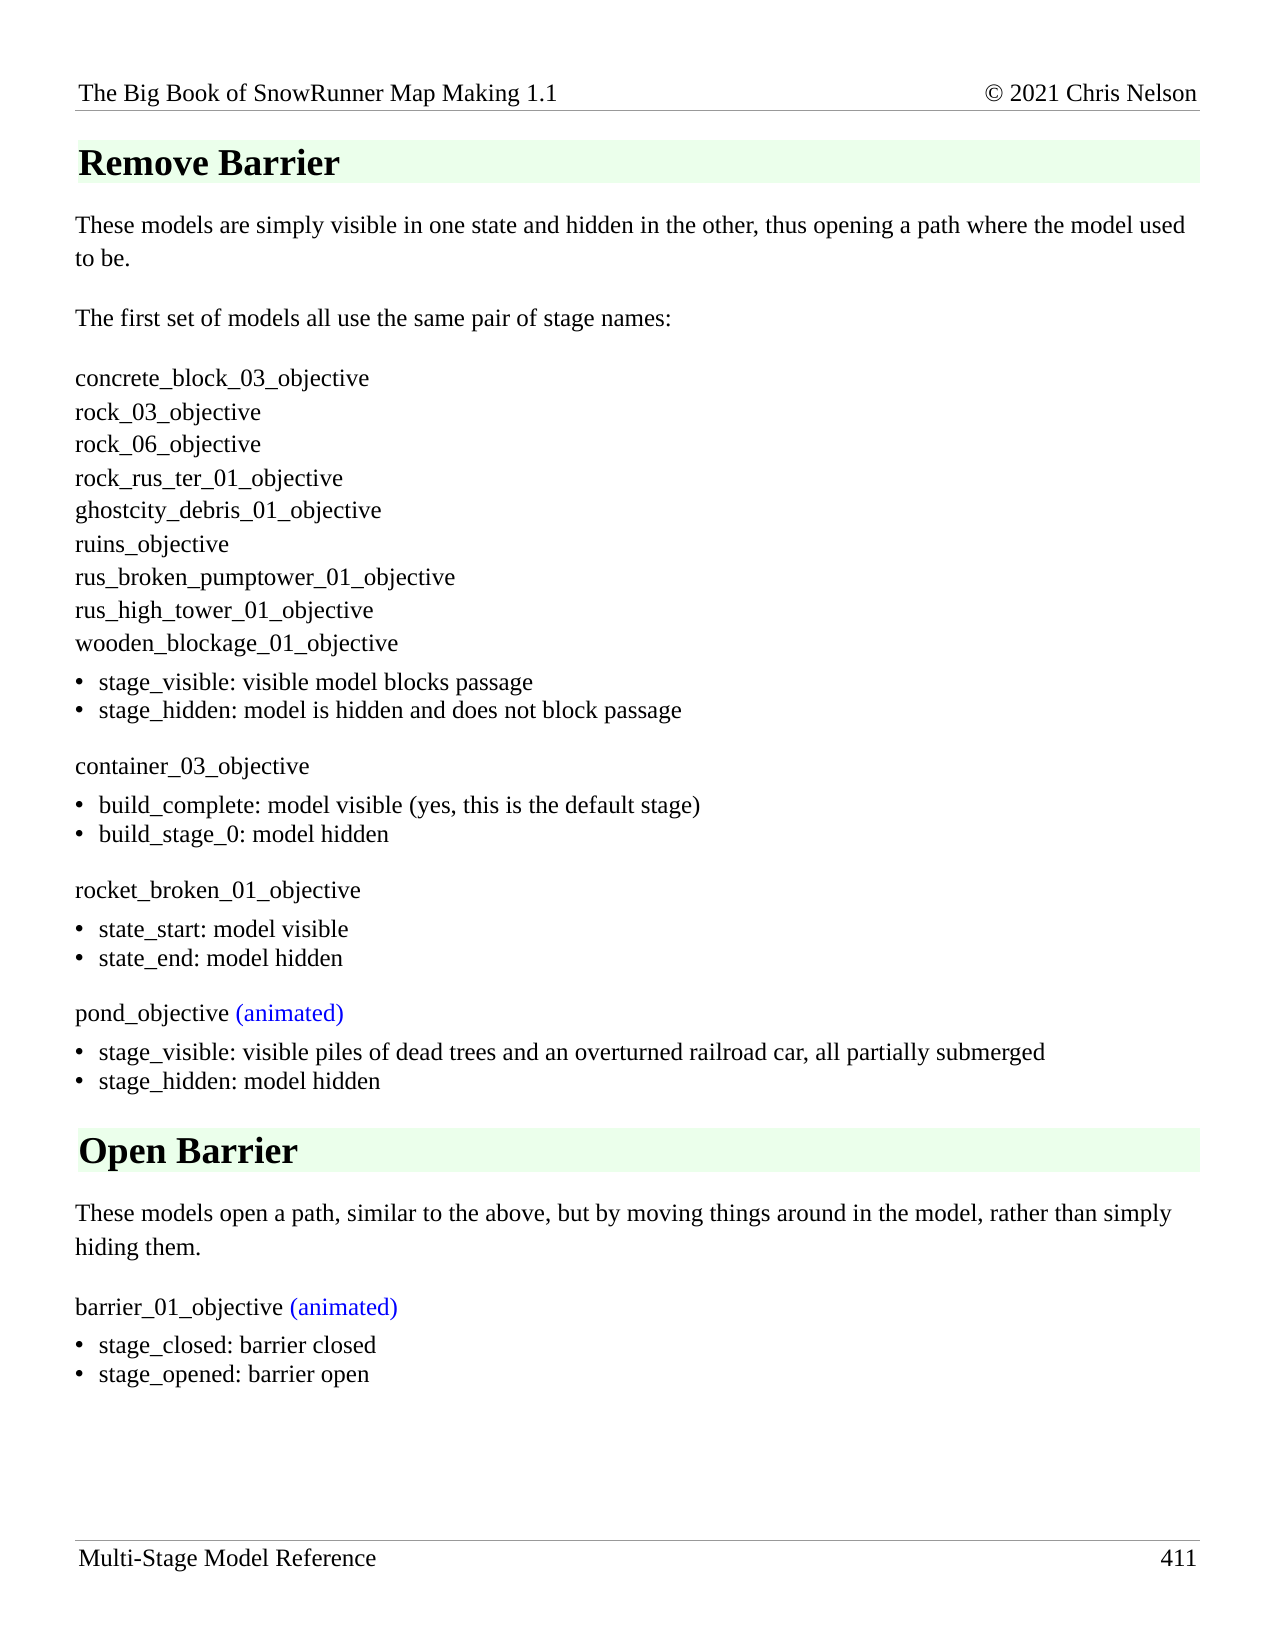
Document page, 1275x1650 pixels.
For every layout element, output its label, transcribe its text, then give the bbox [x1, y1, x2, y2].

subtitle rock_06_objective [75, 429, 1200, 458]
subtitle barrier_01_objective (animated) [75, 1292, 1200, 1320]
text These models open a path, similar to the above, but by moving things around in the model, rather than simply hiding them. [75, 1198, 1200, 1260]
subtitle rus_broken_pumptower_01_objective [75, 562, 1200, 590]
subtitle concrete_block_03_objective [75, 363, 1200, 392]
list stage_hidden: model is hidden and does not block passage [75, 696, 1200, 724]
subtitle Remove Barrier [78, 140, 1200, 183]
list stage_opened: barrier open [75, 1359, 1200, 1388]
subtitle rock_rus_ter_01_objective [75, 463, 1200, 491]
subtitle ghostcity_debris_01_objective ruins_objective [75, 496, 1200, 557]
list build_complete: model visible (yes, this is the default stage) [75, 790, 1200, 819]
list stage_hidden: model hidden [75, 1066, 1200, 1095]
subtitle rock_03_objective [75, 397, 1200, 425]
text The first set of models all use the same pair of stage names: [75, 303, 1200, 332]
list stage_visible: visible piles of dead trees and an overturned railroad car, all partially submerged [75, 1037, 1200, 1066]
subtitle container_03_objective [75, 751, 1200, 780]
list state_end: model hidden [75, 943, 1200, 971]
subtitle rocket_broken_01_objective [75, 875, 1200, 903]
subtitle wooden_blockage_01_objective [75, 628, 1200, 656]
subtitle Open Barrier [78, 1128, 1200, 1172]
list stage_visible: visible model blocks passage [75, 667, 1200, 696]
list state_start: model visible [75, 914, 1200, 943]
subtitle pond_objective (animated) [75, 998, 1200, 1027]
list build_stage_0: model hidden [75, 819, 1200, 848]
text These models are simply visible in one state and hidden in the other, thus opening a path where the model used to be. [75, 211, 1200, 272]
subtitle rus_high_tower_01_objective [75, 595, 1200, 623]
list stage_closed: barrier closed [75, 1331, 1200, 1359]
